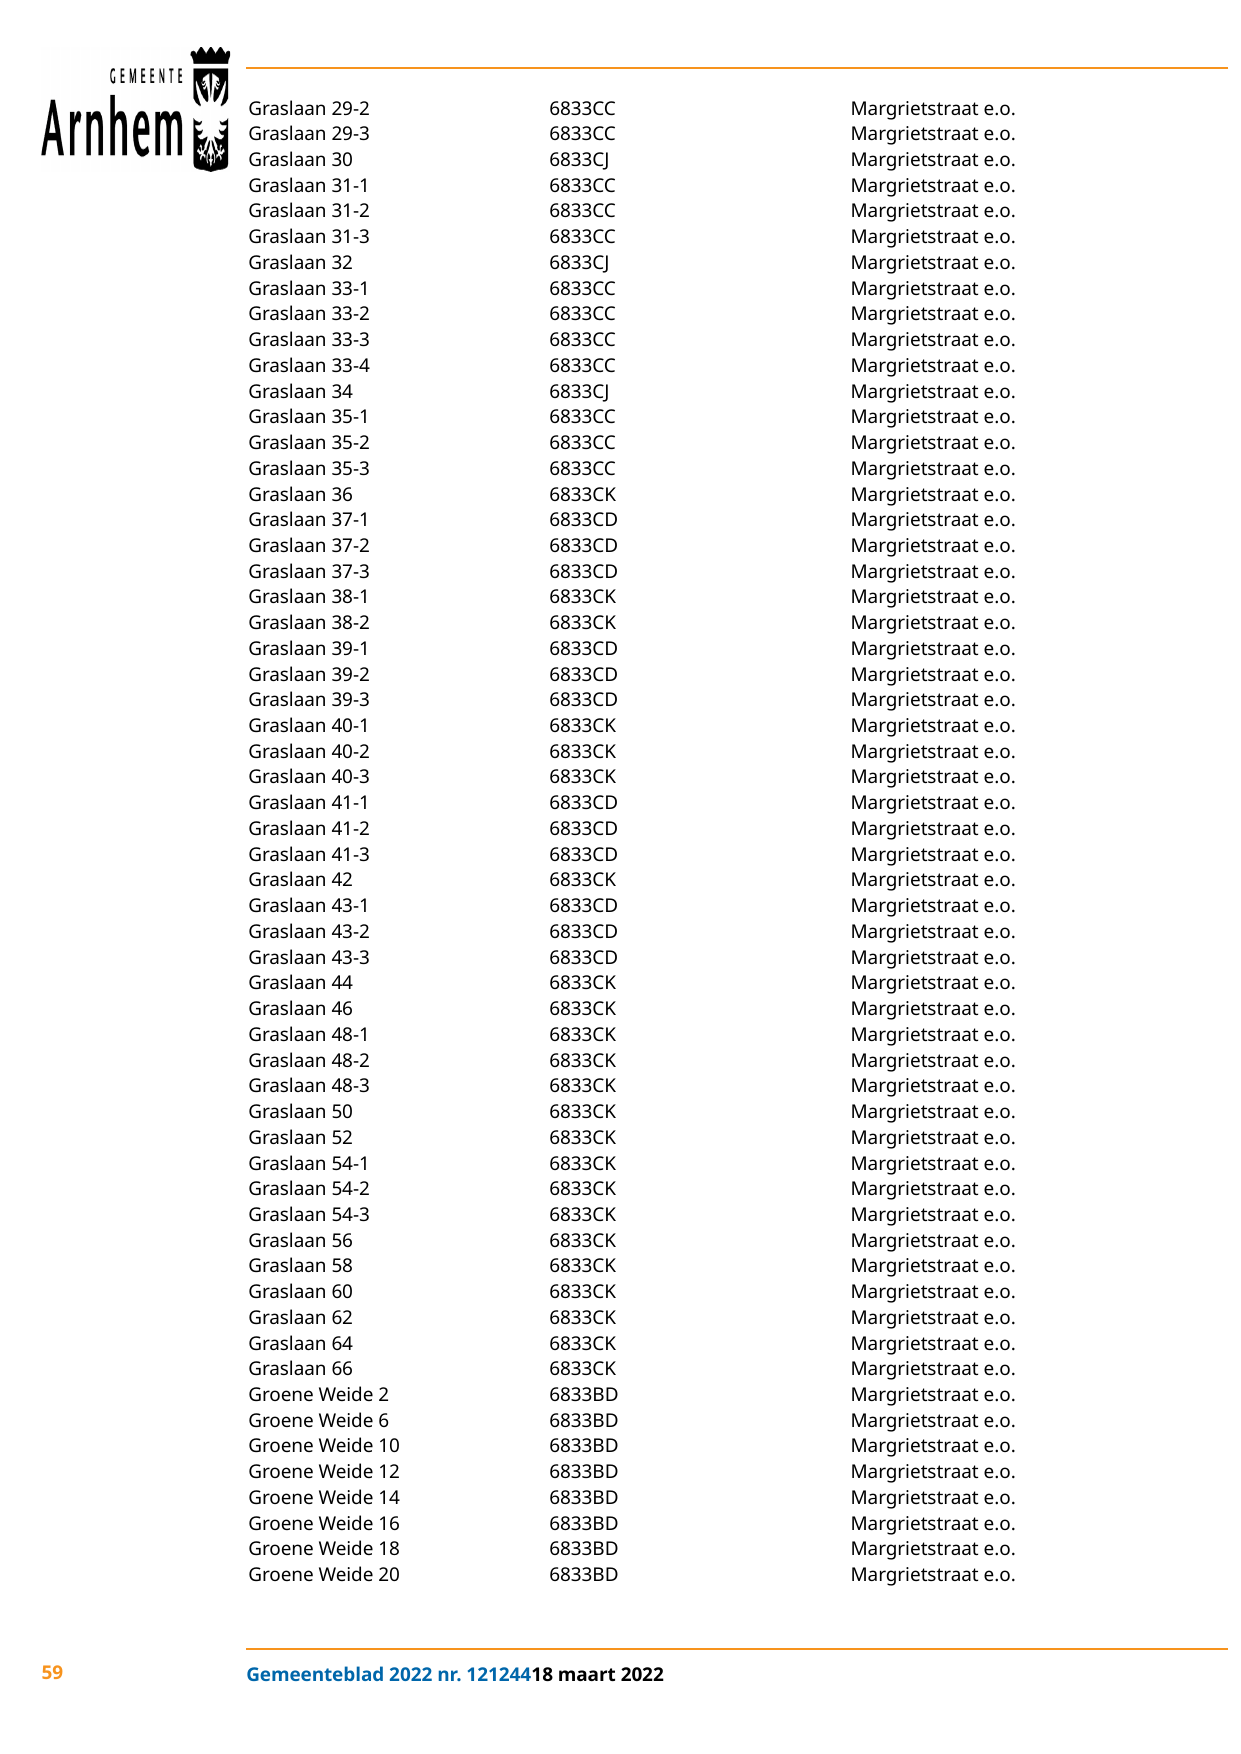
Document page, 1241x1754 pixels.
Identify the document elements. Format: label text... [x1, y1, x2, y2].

table_cell Graslaan 33-3 [248, 326, 549, 352]
table_cell 6833CK [549, 1356, 850, 1381]
table_cell Margrietstraat e.o. [850, 841, 1152, 867]
table_cell Graslaan 29-2 [248, 95, 549, 121]
table_cell Graslaan 62 [248, 1304, 549, 1330]
table_cell Margrietstraat e.o. [850, 429, 1152, 455]
table_cell Graslaan 40-1 [248, 712, 549, 738]
table_cell 6833CD [549, 918, 850, 944]
table_cell Margrietstraat e.o. [850, 790, 1152, 815]
table_cell Graslaan 52 [248, 1124, 549, 1150]
table_cell Margrietstraat e.o. [850, 1356, 1152, 1381]
table_cell Margrietstraat e.o. [850, 1175, 1152, 1201]
picture [41, 47, 231, 172]
table_cell 6833CC [549, 198, 850, 223]
table_cell Margrietstraat e.o. [850, 1536, 1152, 1561]
table_cell Margrietstraat e.o. [850, 995, 1152, 1021]
table_cell Graslaan 64 [248, 1330, 549, 1356]
table_cell Graslaan 29-3 [248, 121, 549, 146]
table_cell 6833BD [549, 1561, 850, 1587]
table_cell Margrietstraat e.o. [850, 1433, 1152, 1458]
table_cell Margrietstraat e.o. [850, 1407, 1152, 1433]
table_cell Graslaan 48-2 [248, 1047, 549, 1072]
table_cell Margrietstraat e.o. [850, 404, 1152, 429]
table_cell 6833CK [549, 1175, 850, 1201]
table_cell 6833CJ [549, 249, 850, 275]
table_cell 6833CK [549, 970, 850, 995]
table_cell 6833CC [549, 224, 850, 249]
table_cell Margrietstraat e.o. [850, 1021, 1152, 1047]
table_cell 6833CD [549, 532, 850, 558]
table_cell Margrietstraat e.o. [850, 455, 1152, 481]
table_cell Graslaan 46 [248, 995, 549, 1021]
table_cell Graslaan 48-3 [248, 1073, 549, 1098]
table_cell 6833CD [549, 506, 850, 532]
table_cell Groene Weide 18 [248, 1536, 549, 1561]
table_cell Margrietstraat e.o. [850, 661, 1152, 687]
table_cell Graslaan 35-3 [248, 455, 549, 481]
table_cell 6833CK [549, 584, 850, 609]
table_cell 6833CC [549, 95, 850, 121]
table_cell 6833BD [549, 1381, 850, 1407]
table_cell Margrietstraat e.o. [850, 635, 1152, 661]
table_cell Graslaan 35-2 [248, 429, 549, 455]
table_cell Graslaan 66 [248, 1356, 549, 1381]
table_cell Graslaan 48-1 [248, 1021, 549, 1047]
table_cell 6833CC [549, 455, 850, 481]
table_cell Graslaan 35-1 [248, 404, 549, 429]
table_cell Graslaan 54-3 [248, 1201, 549, 1227]
table_cell Graslaan 43-1 [248, 893, 549, 918]
table_cell Margrietstraat e.o. [850, 224, 1152, 249]
table_cell Graslaan 40-2 [248, 738, 549, 764]
table_cell Margrietstraat e.o. [850, 558, 1152, 584]
table_cell Graslaan 31-1 [248, 172, 549, 198]
table_cell 6833CC [549, 429, 850, 455]
table_cell Graslaan 33-4 [248, 352, 549, 378]
table_cell 6833CD [549, 815, 850, 841]
table_cell Margrietstraat e.o. [850, 301, 1152, 326]
table_cell Graslaan 37-2 [248, 532, 549, 558]
table_cell Margrietstraat e.o. [850, 378, 1152, 403]
table_cell 6833CD [549, 893, 850, 918]
table_cell Margrietstraat e.o. [850, 1278, 1152, 1304]
table_cell Groene Weide 2 [248, 1381, 549, 1407]
table_cell Margrietstraat e.o. [850, 1304, 1152, 1330]
table_cell Margrietstraat e.o. [850, 1510, 1152, 1536]
table_cell 6833CK [549, 1047, 850, 1072]
table_cell Margrietstraat e.o. [850, 609, 1152, 635]
table_cell Graslaan 38-2 [248, 609, 549, 635]
table_cell 6833CK [549, 738, 850, 764]
table_cell Margrietstraat e.o. [850, 1098, 1152, 1124]
table_cell Graslaan 34 [248, 378, 549, 403]
table_cell 6833CC [549, 301, 850, 326]
table_cell Margrietstraat e.o. [850, 481, 1152, 506]
table_cell Margrietstraat e.o. [850, 1330, 1152, 1356]
table_cell Margrietstraat e.o. [850, 1381, 1152, 1407]
table_cell 6833CC [549, 352, 850, 378]
table_cell Groene Weide 14 [248, 1484, 549, 1510]
table_cell 6833CK [549, 609, 850, 635]
table_cell Margrietstraat e.o. [850, 918, 1152, 944]
table_cell Graslaan 39-1 [248, 635, 549, 661]
table_cell Graslaan 60 [248, 1278, 549, 1304]
table_cell Margrietstraat e.o. [850, 95, 1152, 121]
table_cell 6833CK [549, 1227, 850, 1253]
table_cell Margrietstraat e.o. [850, 326, 1152, 352]
table_cell 6833BD [549, 1510, 850, 1536]
table_cell Graslaan 41-3 [248, 841, 549, 867]
table_cell 6833CK [549, 1098, 850, 1124]
table_cell Graslaan 30 [248, 146, 549, 172]
table_cell Margrietstraat e.o. [850, 584, 1152, 609]
table_cell 6833CK [549, 1253, 850, 1278]
table_cell Graslaan 42 [248, 867, 549, 892]
table_cell 6833CD [549, 944, 850, 969]
table_cell 6833BD [549, 1407, 850, 1433]
table_cell Groene Weide 20 [248, 1561, 549, 1587]
table_cell Margrietstraat e.o. [850, 172, 1152, 198]
table_cell 6833CJ [549, 146, 850, 172]
table_cell Graslaan 37-1 [248, 506, 549, 532]
table_cell 6833CD [549, 635, 850, 661]
table_cell 6833CJ [549, 378, 850, 403]
table_cell Graslaan 54-2 [248, 1175, 549, 1201]
table_cell Margrietstraat e.o. [850, 867, 1152, 892]
table_cell 6833CC [549, 121, 850, 146]
table_cell 6833CD [549, 558, 850, 584]
table_cell 6833CK [549, 1073, 850, 1098]
table_cell 6833CC [549, 275, 850, 301]
table_cell 6833CK [549, 764, 850, 789]
table_cell Margrietstraat e.o. [850, 1253, 1152, 1278]
table_cell Graslaan 50 [248, 1098, 549, 1124]
table_cell 6833CK [549, 1150, 850, 1175]
table_cell Graslaan 31-2 [248, 198, 549, 223]
table_cell Graslaan 37-3 [248, 558, 549, 584]
table_cell Margrietstraat e.o. [850, 1124, 1152, 1150]
table_cell Margrietstraat e.o. [850, 1073, 1152, 1098]
table_cell Margrietstraat e.o. [850, 944, 1152, 969]
table_cell Graslaan 43-3 [248, 944, 549, 969]
table_cell 6833CK [549, 1124, 850, 1150]
table_cell Groene Weide 10 [248, 1433, 549, 1458]
table_cell Graslaan 39-3 [248, 687, 549, 712]
table_cell Groene Weide 6 [248, 1407, 549, 1433]
table_cell Graslaan 33-2 [248, 301, 549, 326]
table_cell Margrietstraat e.o. [850, 1227, 1152, 1253]
table_cell Graslaan 31-3 [248, 224, 549, 249]
table_cell Margrietstraat e.o. [850, 893, 1152, 918]
table_cell Margrietstraat e.o. [850, 1047, 1152, 1072]
table_cell 6833CK [549, 1330, 850, 1356]
table_cell 6833CC [549, 326, 850, 352]
table_cell Margrietstraat e.o. [850, 1561, 1152, 1587]
table_cell 6833CC [549, 404, 850, 429]
table_cell Graslaan 44 [248, 970, 549, 995]
table_cell Margrietstraat e.o. [850, 738, 1152, 764]
table_cell Graslaan 43-2 [248, 918, 549, 944]
table_cell Margrietstraat e.o. [850, 712, 1152, 738]
table_cell 6833CK [549, 1201, 850, 1227]
table_cell Graslaan 41-1 [248, 790, 549, 815]
table_cell Margrietstraat e.o. [850, 352, 1152, 378]
table_cell 6833CC [549, 172, 850, 198]
table_cell Groene Weide 12 [248, 1459, 549, 1484]
table_cell Margrietstraat e.o. [850, 1484, 1152, 1510]
table_cell 6833CD [549, 661, 850, 687]
table_cell Margrietstraat e.o. [850, 532, 1152, 558]
table_cell Margrietstraat e.o. [850, 815, 1152, 841]
table_cell Graslaan 54-1 [248, 1150, 549, 1175]
table_cell Graslaan 41-2 [248, 815, 549, 841]
table_cell 6833CK [549, 481, 850, 506]
table_cell Graslaan 38-1 [248, 584, 549, 609]
table_cell Margrietstraat e.o. [850, 275, 1152, 301]
table_cell Margrietstraat e.o. [850, 687, 1152, 712]
table_cell Margrietstraat e.o. [850, 764, 1152, 789]
table_cell Graslaan 32 [248, 249, 549, 275]
table_cell 6833CK [549, 995, 850, 1021]
table_cell 6833CD [549, 687, 850, 712]
table_cell 6833BD [549, 1484, 850, 1510]
table_cell Margrietstraat e.o. [850, 1150, 1152, 1175]
table_cell Margrietstraat e.o. [850, 506, 1152, 532]
table_cell 6833CK [549, 1021, 850, 1047]
table_cell Margrietstraat e.o. [850, 198, 1152, 223]
table_cell Margrietstraat e.o. [850, 121, 1152, 146]
table_cell 6833CK [549, 867, 850, 892]
table_cell Groene Weide 16 [248, 1510, 549, 1536]
table_cell Graslaan 33-1 [248, 275, 549, 301]
table_cell 6833CK [549, 712, 850, 738]
table_cell 6833CK [549, 1304, 850, 1330]
table_cell Margrietstraat e.o. [850, 146, 1152, 172]
table_cell Margrietstraat e.o. [850, 1459, 1152, 1484]
table_cell Margrietstraat e.o. [850, 970, 1152, 995]
table_cell 6833CD [549, 790, 850, 815]
table_cell 6833CD [549, 841, 850, 867]
table_cell Graslaan 40-3 [248, 764, 549, 789]
table_cell 6833BD [549, 1433, 850, 1458]
table_cell Margrietstraat e.o. [850, 249, 1152, 275]
table_cell 6833BD [549, 1536, 850, 1561]
table_cell 6833CK [549, 1278, 850, 1304]
table_cell Graslaan 39-2 [248, 661, 549, 687]
table_cell Graslaan 58 [248, 1253, 549, 1278]
table_cell Graslaan 36 [248, 481, 549, 506]
table_cell Graslaan 56 [248, 1227, 549, 1253]
table_cell Margrietstraat e.o. [850, 1201, 1152, 1227]
table_cell 6833BD [549, 1459, 850, 1484]
